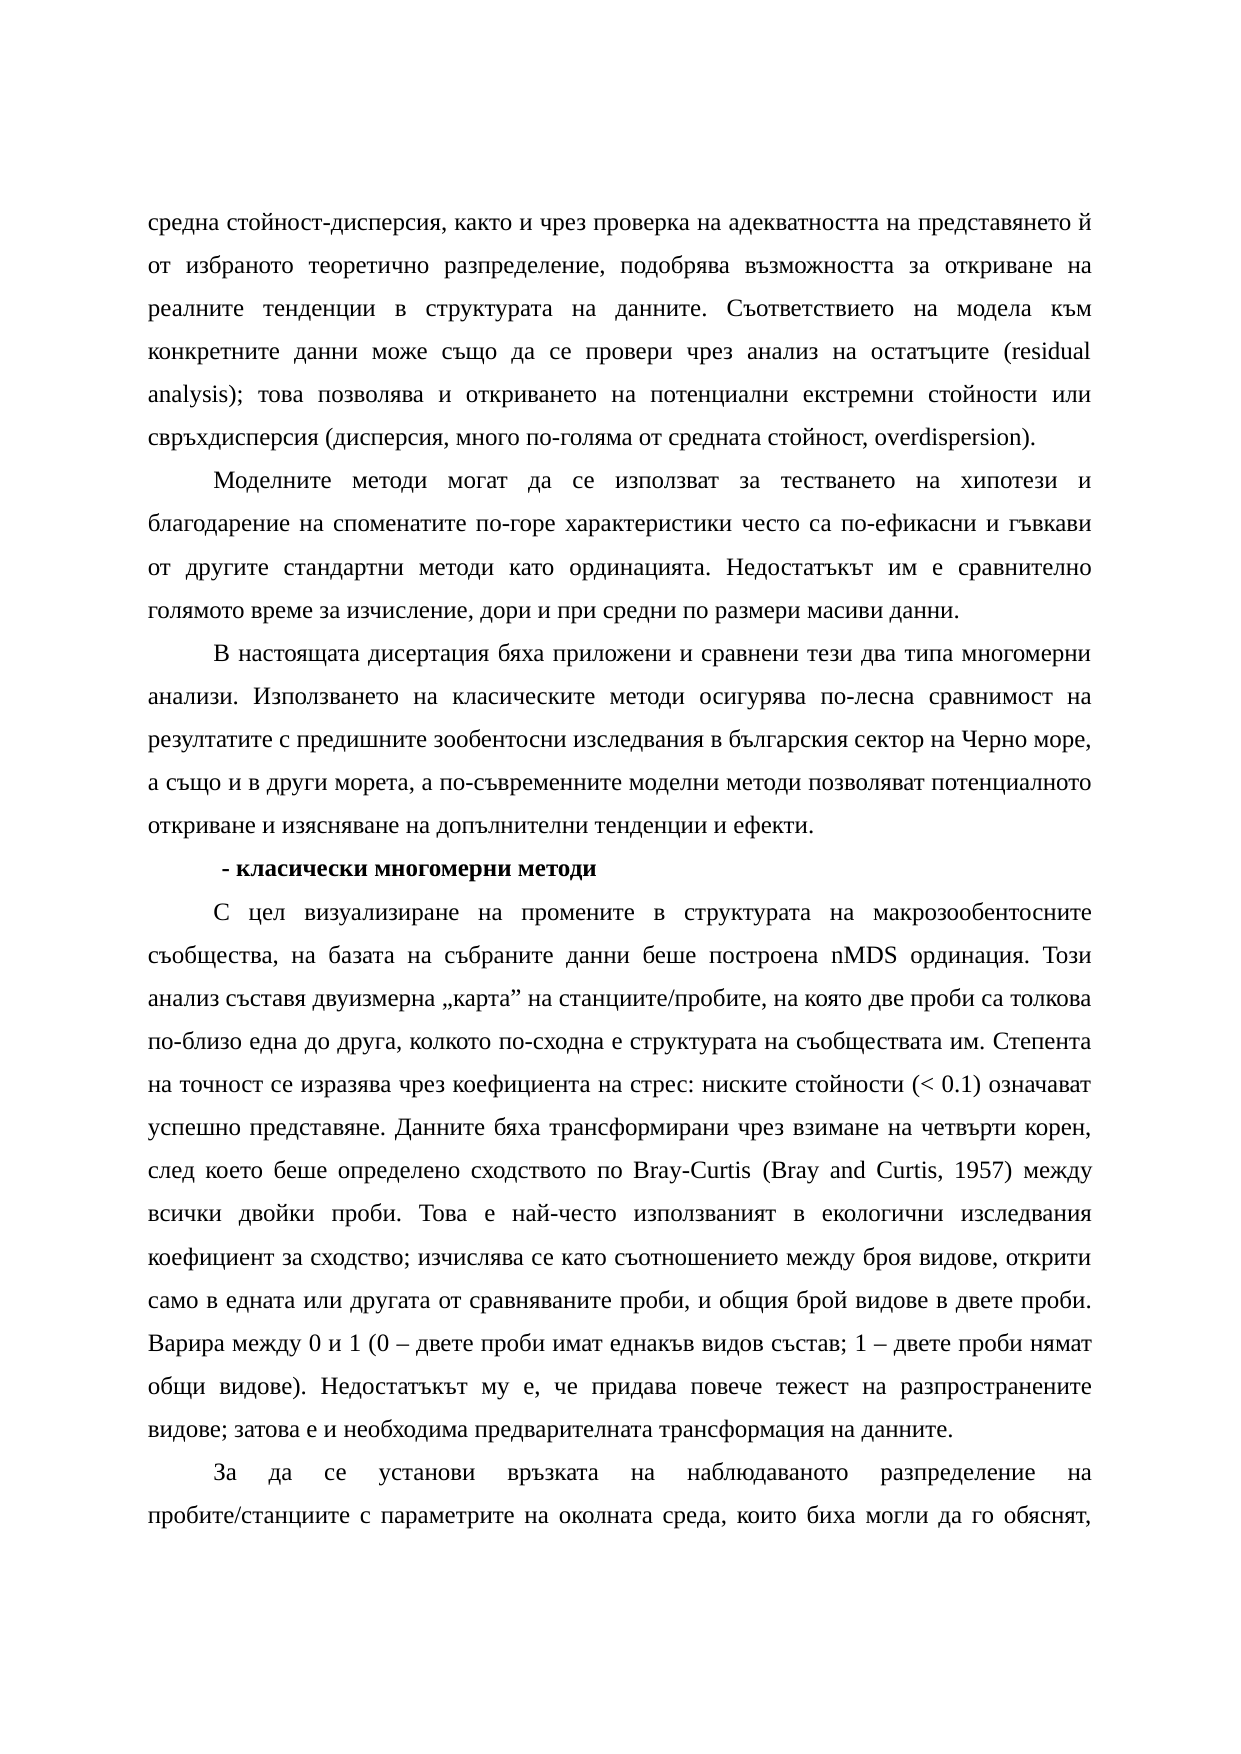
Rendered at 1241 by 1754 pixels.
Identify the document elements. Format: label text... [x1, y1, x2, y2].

text С цел визуализиране на промените в структурата на макрозообентосните съобщества, на базата на събраните данни беше построена nMDS ординация. Този анализ съставя двуизмерна „карта” на станциите/пробите, на която две проби са толкова по-близо една до друга, колкото по-сходна е структурата на съобществата им. Степента на точност се изразява чрез коефициента на стрес: ниските стойности (< 0.1) означават успешно представяне. Данните бяха трансформирани чрез взимане на четвърти корен, след което беше определено сходството по Bray-Curtis (Bray and Curtis, 1957) между всички двойки проби. Това е най-често използваният в екологични изследвания коефициент за сходство; изчислява се като съотношението между броя видове, открити само в едната или другата от сравняваните проби, и общия брой видове в двете проби. Варира между 0 и 1 (0 – двете проби имат еднакъв видов състав; 1 – двете проби нямат общи видове). Недостатъкът му е, че придава повече тежест на разпространените видове; затова е и необходима предварителната трансформация на данните. [148, 897, 1093, 1443]
text - класически многомерни методи [148, 853, 1093, 882]
text средна стойност-дисперсия, както и чрез проверка на адекватността на представянето й от избраното теоретично разпределение, подобрява възможността за откриване на реалните тенденции в структурата на данните. Съответствието на модела към конкретните данни може също да се провери чрез анализ на остатъците (residual analysis); това позволява и откриването на потенциални екстремни стойности или свръхдисперсия (дисперсия, много по-голяма от средната стойност, overdispersion). [148, 207, 1093, 451]
text Моделните методи могат да се използват за тестването на хипотези и благодарение на споменатите по-горе характеристики често са по-ефикасни и гъвкави от другите стандартни методи като ординацията. Недостатъкът им е сравнително голямото време за изчисление, дори и при средни по размери масиви данни. [148, 465, 1093, 623]
text За да се установи връзката на наблюдаваното разпределение на пробите/станциите с параметрите на околната среда, които биха могли да го обяснят, [148, 1457, 1093, 1529]
text В настоящата дисертация бяха приложени и сравнени тези два типа многомерни анализи. Използването на класическите методи осигурява по-лесна сравнимост на резултатите с предишните зообентосни изследвания в българския сектор на Черно море, а също и в други морета, а по-съвременните моделни методи позволяват потенциалното откриване и изясняване на допълнителни тенденции и ефекти. [148, 638, 1093, 839]
